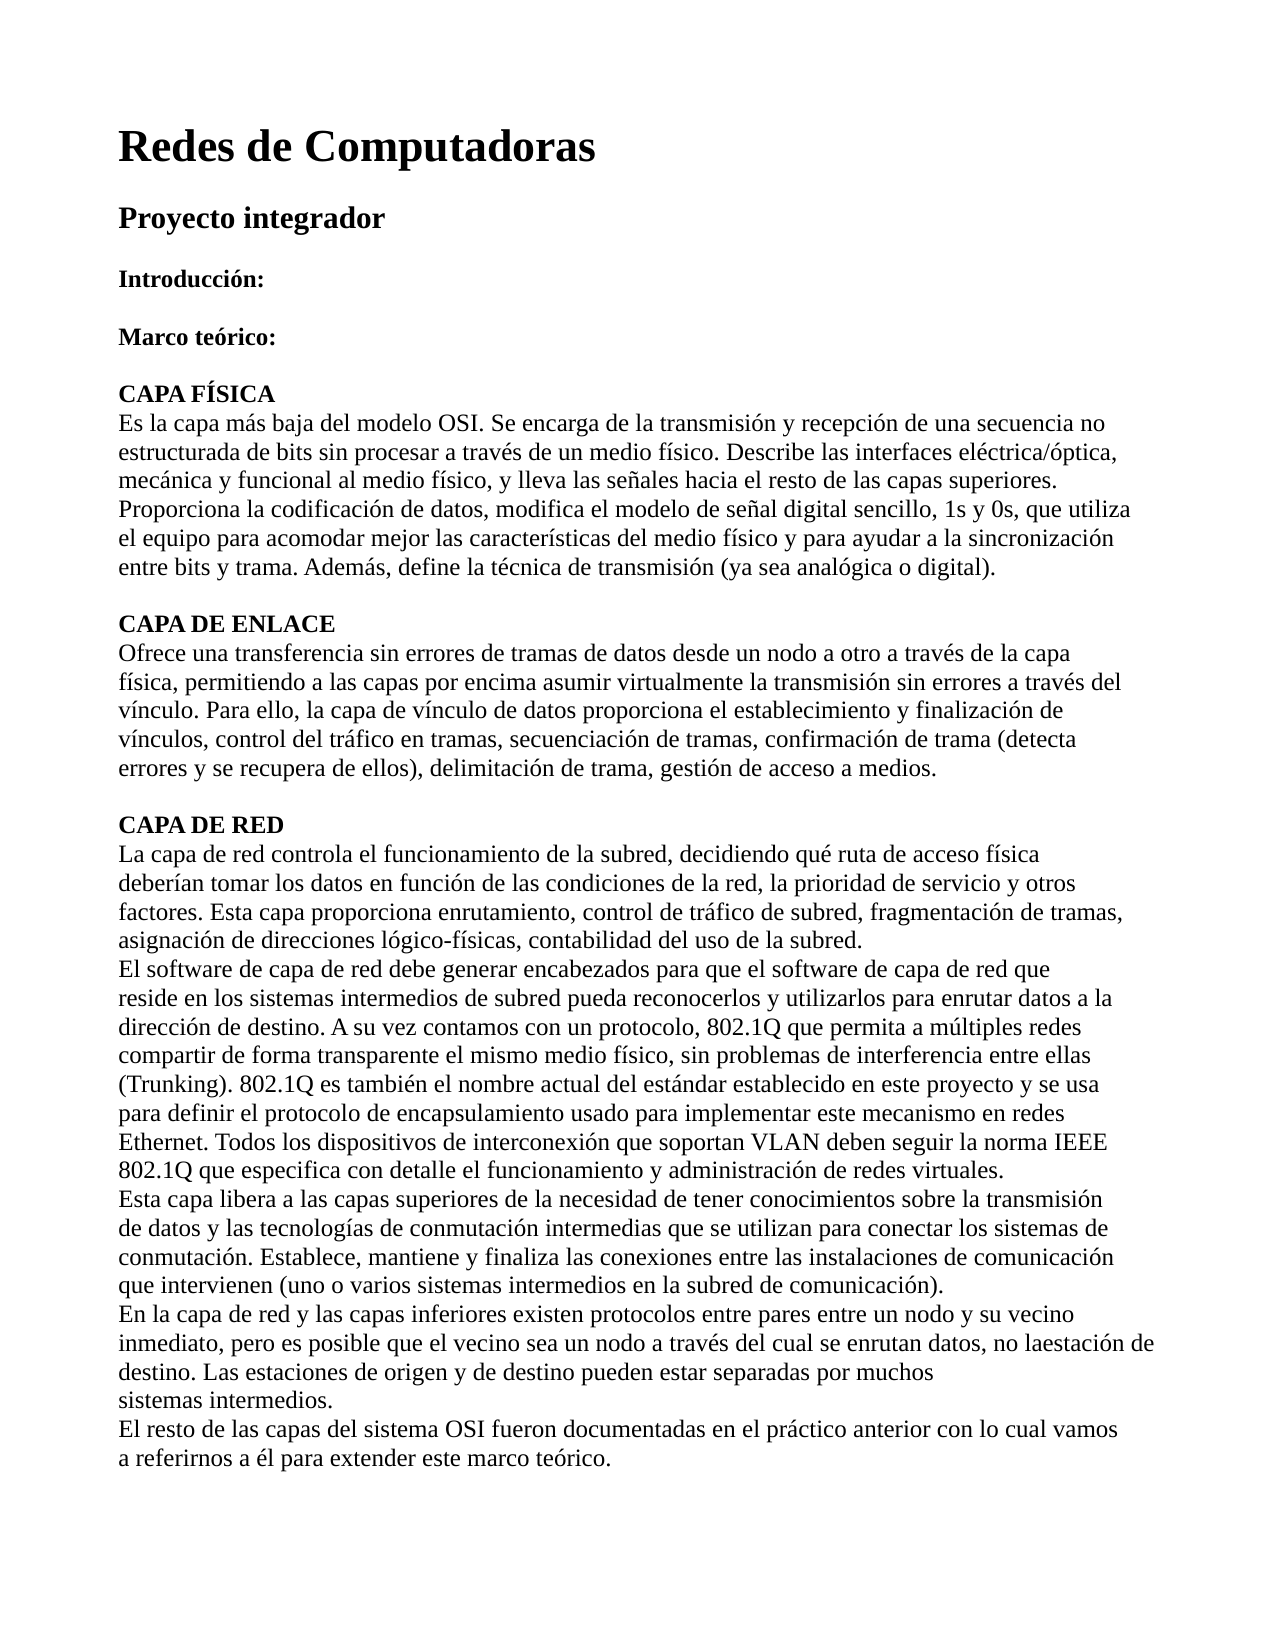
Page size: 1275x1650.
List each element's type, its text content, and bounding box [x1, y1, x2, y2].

text estructurada de bits sin procesar a través de un medio físico. Describe las interfaces eléctrica/óptica, [118, 437, 1157, 466]
text Esta capa libera a las capas superiores de la necesidad de tener conocimientos sobre la transmisión [118, 1184, 1157, 1213]
text Proporciona la codificación de datos, modifica el modelo de señal digital sencillo, 1s y 0s, que utiliza [118, 494, 1157, 523]
text dirección de destino. A su vez contamos con un protocolo, 802.1Q que permita a múltiples redes [118, 1012, 1157, 1041]
text inmediato, pero es posible que el vecino sea un nodo a través del cual se enrutan datos, no laestación de destino. Las estaciones de origen y de destino pueden estar separadas por muchos [118, 1328, 1157, 1386]
text factores. Esta capa proporciona enrutamiento, control de tráfico de subred, fragmentación de tramas, [118, 897, 1157, 926]
text Ofrece una transferencia sin errores de tramas de datos desde un nodo a otro a través de la capa [118, 638, 1157, 667]
text entre bits y trama. Además, define la técnica de transmisión (ya sea analógica o digital). [118, 552, 1157, 581]
text Redes de Computadoras [118, 118, 1157, 171]
text física, permitiendo a las capas por encima asumir virtualmente la transmisión sin errores a través del [118, 667, 1157, 696]
text deberían tomar los datos en función de las condiciones de la red, la prioridad de servicio y otros [118, 868, 1157, 897]
text a referirnos a él para extender este marco teórico. [118, 1443, 1157, 1472]
text Proyecto integrador [118, 199, 1157, 236]
text reside en los sistemas intermedios de subred pueda reconocerlos y utilizarlos para enrutar datos a la [118, 983, 1157, 1012]
text CAPA DE RED [118, 811, 1157, 839]
text Marco teórico: [118, 322, 1157, 351]
text mecánica y funcional al medio físico, y lleva las señales hacia el resto de las capas superiores. [118, 466, 1157, 494]
text El software de capa de red debe generar encabezados para que el software de capa de red que [118, 954, 1157, 983]
text que intervienen (uno o varios sistemas intermedios en la subred de comunicación). [118, 1271, 1157, 1299]
text 802.1Q que especifica con detalle el funcionamiento y administración de redes virtuales. [118, 1156, 1157, 1184]
text sistemas intermedios. [118, 1386, 1157, 1414]
text (Trunking). 802.1Q es también el nombre actual del estándar establecido en este proyecto y se usa [118, 1069, 1157, 1098]
text CAPA FÍSICA [118, 379, 1157, 408]
text Introducción: [118, 264, 1157, 293]
text La capa de red controla el funcionamiento de la subred, decidiendo qué ruta de acceso física [118, 839, 1157, 868]
text errores y se recupera de ellos), delimitación de trama, gestión de acceso a medios. [118, 753, 1157, 782]
text En la capa de red y las capas inferiores existen protocolos entre pares entre un nodo y su vecino [118, 1299, 1157, 1328]
text para definir el protocolo de encapsulamiento usado para implementar este mecanismo en redes [118, 1098, 1157, 1127]
text CAPA DE ENLACE [118, 609, 1157, 638]
text conmutación. Establece, mantiene y finaliza las conexiones entre las instalaciones de comunicación [118, 1242, 1157, 1271]
text vínculo. Para ello, la capa de vínculo de datos proporciona el establecimiento y finalización de [118, 696, 1157, 724]
text Es la capa más baja del modelo OSI. Se encarga de la transmisión y recepción de una secuencia no [118, 408, 1157, 437]
text asignación de direcciones lógico-físicas, contabilidad del uso de la subred. [118, 926, 1157, 954]
text El resto de las capas del sistema OSI fueron documentadas en el práctico anterior con lo cual vamos [118, 1414, 1157, 1443]
text de datos y las tecnologías de conmutación intermedias que se utilizan para conectar los sistemas de [118, 1213, 1157, 1242]
text el equipo para acomodar mejor las características del medio físico y para ayudar a la sincronización [118, 523, 1157, 552]
text compartir de forma transparente el mismo medio físico, sin problemas de interferencia entre ellas [118, 1041, 1157, 1069]
text Ethernet. Todos los dispositivos de interconexión que soportan VLAN deben seguir la norma IEEE [118, 1127, 1157, 1156]
text vínculos, control del tráfico en tramas, secuenciación de tramas, confirmación de trama (detecta [118, 724, 1157, 753]
